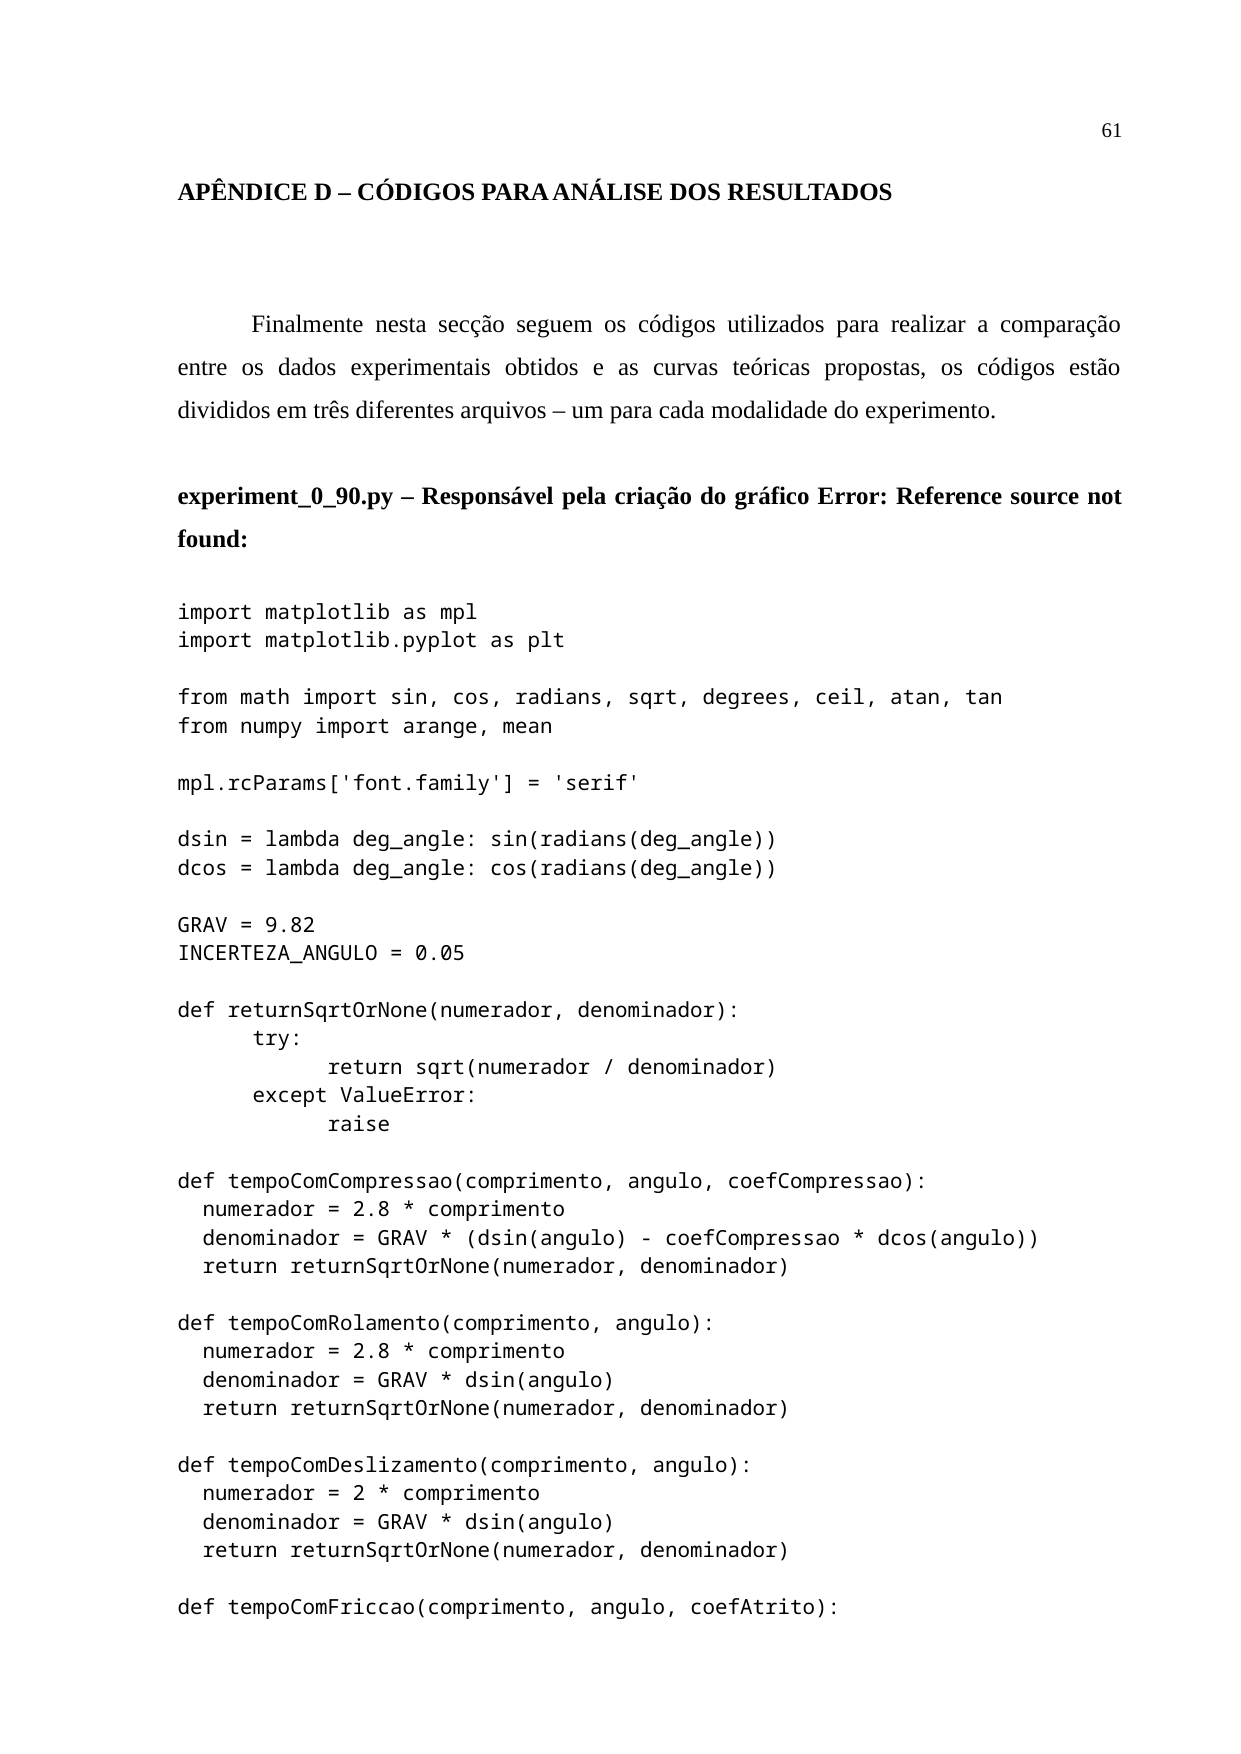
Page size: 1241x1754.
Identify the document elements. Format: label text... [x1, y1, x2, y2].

text from math import sin, cos, radians, sqrt, degrees, ceil, atan, tan [177, 682, 1122, 711]
text raise [177, 1109, 1122, 1137]
text numerador = 2.8 * comprimento [177, 1336, 1122, 1365]
text GRAV = 9.82 [177, 910, 1122, 938]
text from numpy import arange, mean [177, 711, 1122, 739]
text experiment_0_90.py – Responsável pela criação do gráfico Error: Reference source not found: [177, 481, 1122, 553]
text dcos = lambda deg_angle: cos(radians(deg_angle)) [177, 853, 1122, 881]
text return returnSqrtOrNone(numerador, denominador) [177, 1251, 1122, 1279]
text INCERTEZA_ANGULO = 0.05 [177, 938, 1122, 967]
text mpl.rcParams['font.family'] = 'serif' [177, 768, 1122, 796]
text denominador = GRAV * (dsin(angulo) - coefCompressao * dcos(angulo)) [177, 1223, 1122, 1251]
text import matplotlib as mpl [177, 597, 1122, 625]
subtitle Apêndice D – códigos para análise dos resultados [177, 177, 1122, 206]
text return returnSqrtOrNone(numerador, denominador) [177, 1535, 1122, 1564]
text def tempoComRolamento(comprimento, angulo): [177, 1308, 1122, 1336]
text dsin = lambda deg_angle: sin(radians(deg_angle)) [177, 824, 1122, 853]
text return returnSqrtOrNone(numerador, denominador) [177, 1393, 1122, 1422]
text def tempoComCompressao(comprimento, angulo, coefCompressao): [177, 1166, 1122, 1194]
text def returnSqrtOrNone(numerador, denominador): [177, 995, 1122, 1023]
text denominador = GRAV * dsin(angulo) [177, 1507, 1122, 1535]
text except ValueError: [177, 1080, 1122, 1109]
text import matplotlib.pyplot as plt [177, 625, 1122, 654]
text numerador = 2.8 * comprimento [177, 1194, 1122, 1223]
text numerador = 2 * comprimento [177, 1478, 1122, 1507]
text try: [177, 1023, 1122, 1052]
text Finalmente nesta secção seguem os códigos utilizados para realizar a comparação entre os dados experimentais obtidos e as curvas teóricas propostas, os códigos estão divididos em três diferentes arquivos – um para cada modalidade do experimento. [177, 309, 1122, 424]
text def tempoComFriccao(comprimento, angulo, coefAtrito): [177, 1592, 1122, 1621]
text def tempoComDeslizamento(comprimento, angulo): [177, 1450, 1122, 1478]
text denominador = GRAV * dsin(angulo) [177, 1365, 1122, 1393]
text return sqrt(numerador / denominador) [177, 1052, 1122, 1080]
